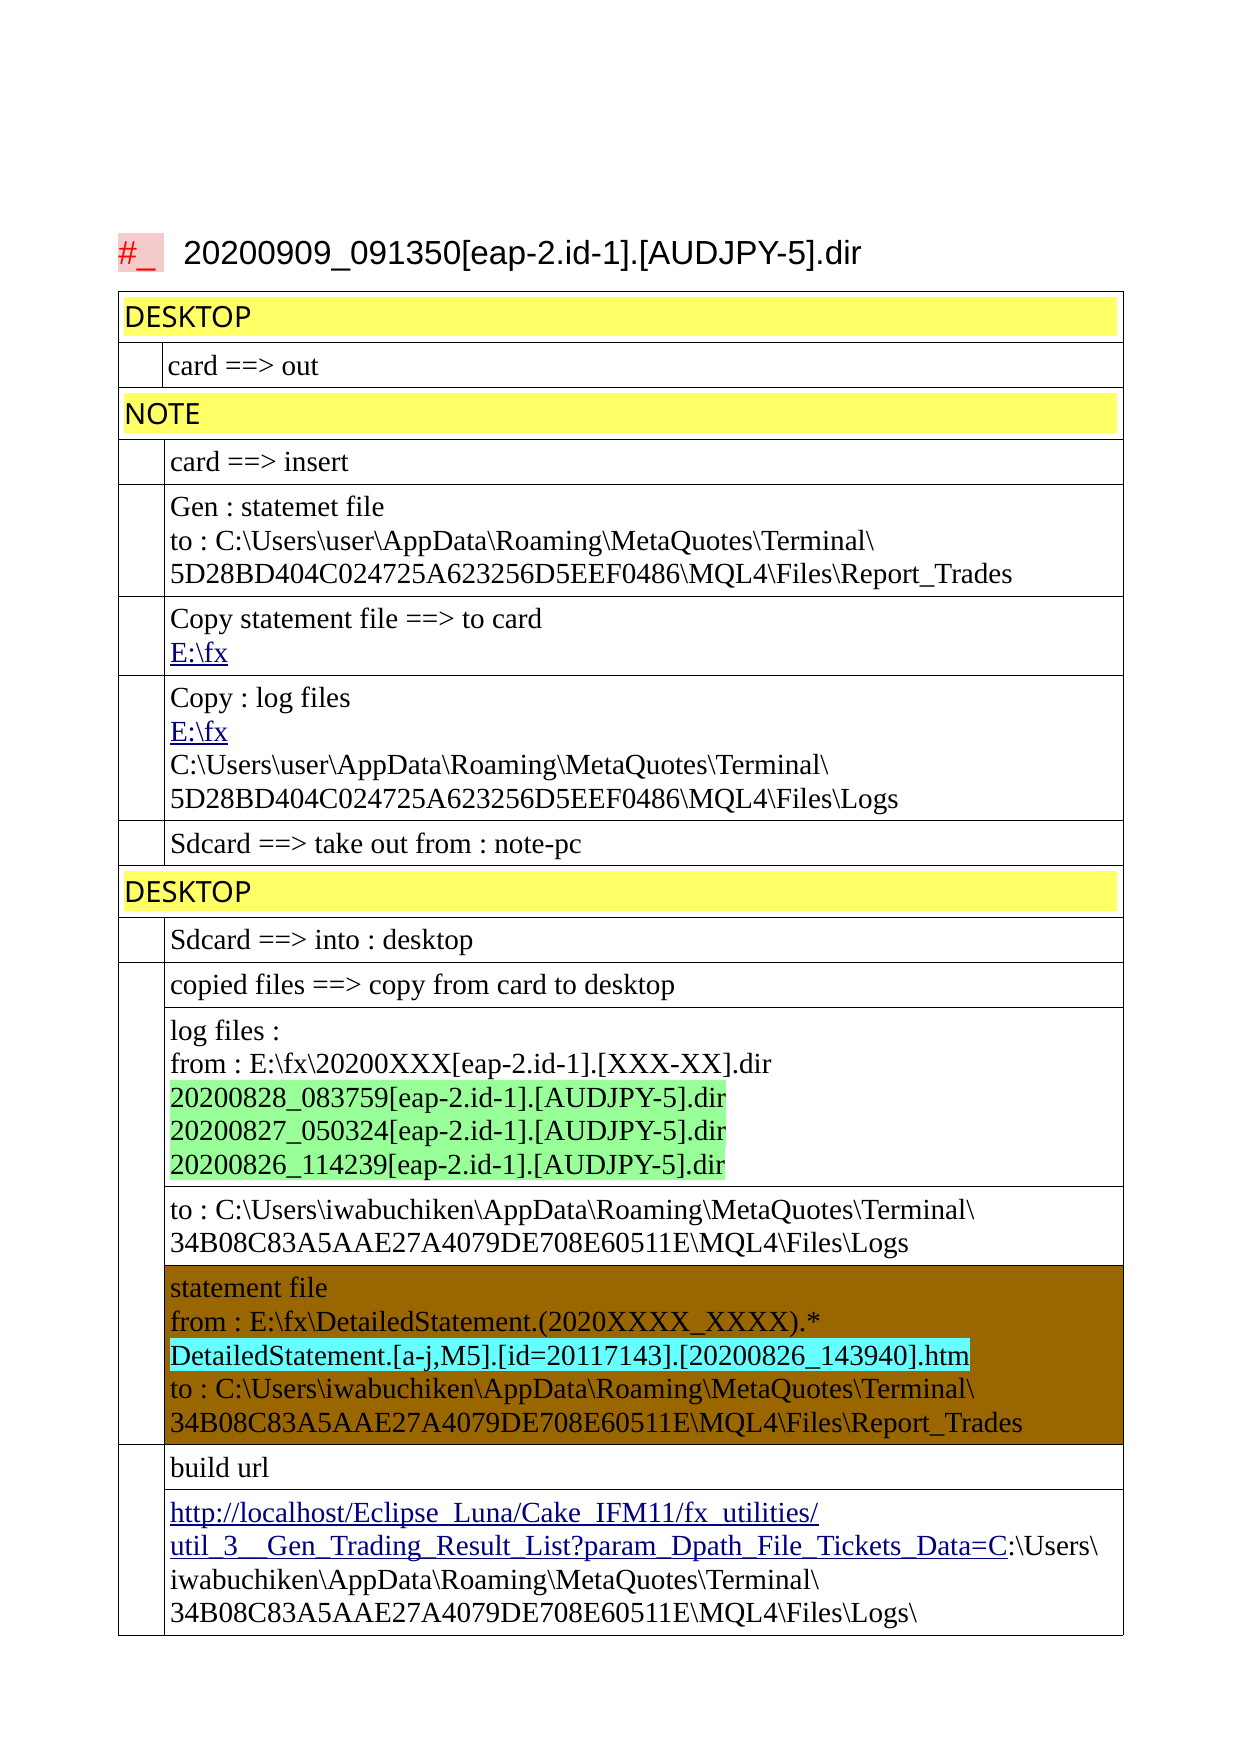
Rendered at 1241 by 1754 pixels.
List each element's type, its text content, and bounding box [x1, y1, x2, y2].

table_cell Copy statement file ==> to card E:\fx [165, 597, 1123, 674]
table_cell [119, 440, 164, 484]
table_cell build url [165, 1445, 1123, 1489]
table_cell card ==> out [163, 343, 1123, 387]
table_cell http://localhost/Eclipse_Luna/Cake_IFM11/fx_utilities/util_3__Gen_Trading_Result_List?param_Dpath_File_Tickets_Data=C:\Users\iwabuchiken\AppData\Roaming\MetaQuotes\Terminal\34B08C83A5AAE27A4079DE708E60511E\MQL4\Files\Logs\ [165, 1490, 1123, 1635]
table_cell statement file from : E:\fx\DetailedStatement.(2020XXXX_XXXX).* DetailedStatement.[a-j,M5].[id=20117143].[20200826_143940].htm to : C:\Users\iwabuchiken\AppData\Roaming\MetaQuotes\Terminal\34B08C83A5AAE27A4079DE708E60511E\MQL4\Files\Report_Trades [165, 1266, 1123, 1444]
table_cell [119, 821, 164, 865]
table_cell DESKTOP [119, 866, 1123, 917]
table_cell Gen : statemet file to : C:\Users\user\AppData\Roaming\MetaQuotes\Terminal\5D28BD404C024725A623256D5EEF0486\MQL4\Files\Report_Trades [165, 485, 1123, 596]
table_cell copied files ==> copy from card to desktop [165, 963, 1123, 1007]
table_cell log files : from : E:\fx\20200XXX[eap-2.id-1].[XXX-XX].dir 20200828_083759[eap-2.id-1].[AUDJPY-5].dir 20200827_050324[eap-2.id-1].[AUDJPY-5].dir 20200826_114239[eap-2.id-1].[AUDJPY-5].dir [165, 1008, 1123, 1186]
text #_ 20200909_091350[eap-2.id-1].[AUDJPY-5].dir [118, 233, 1122, 272]
table_cell Copy : log files E:\fx C:\Users\user\AppData\Roaming\MetaQuotes\Terminal\5D28BD404C024725A623256D5EEF0486\MQL4\Files\Logs [165, 676, 1123, 820]
table_cell [119, 485, 164, 596]
table_cell [119, 963, 164, 1444]
table_header DESKTOP [119, 292, 1123, 342]
table_cell Sdcard ==> take out from : note-pc [165, 821, 1123, 865]
table_cell Sdcard ==> into : desktop [165, 918, 1123, 962]
table_cell [119, 918, 164, 962]
table_cell [119, 597, 164, 674]
table_cell [119, 1445, 164, 1635]
table_cell [119, 343, 162, 387]
table_cell to : C:\Users\iwabuchiken\AppData\Roaming\MetaQuotes\Terminal\34B08C83A5AAE27A4079DE708E60511E\MQL4\Files\Logs [165, 1187, 1123, 1265]
table_cell [119, 676, 164, 820]
table_cell card ==> insert [165, 440, 1123, 484]
table_cell NOTE [119, 388, 1123, 438]
